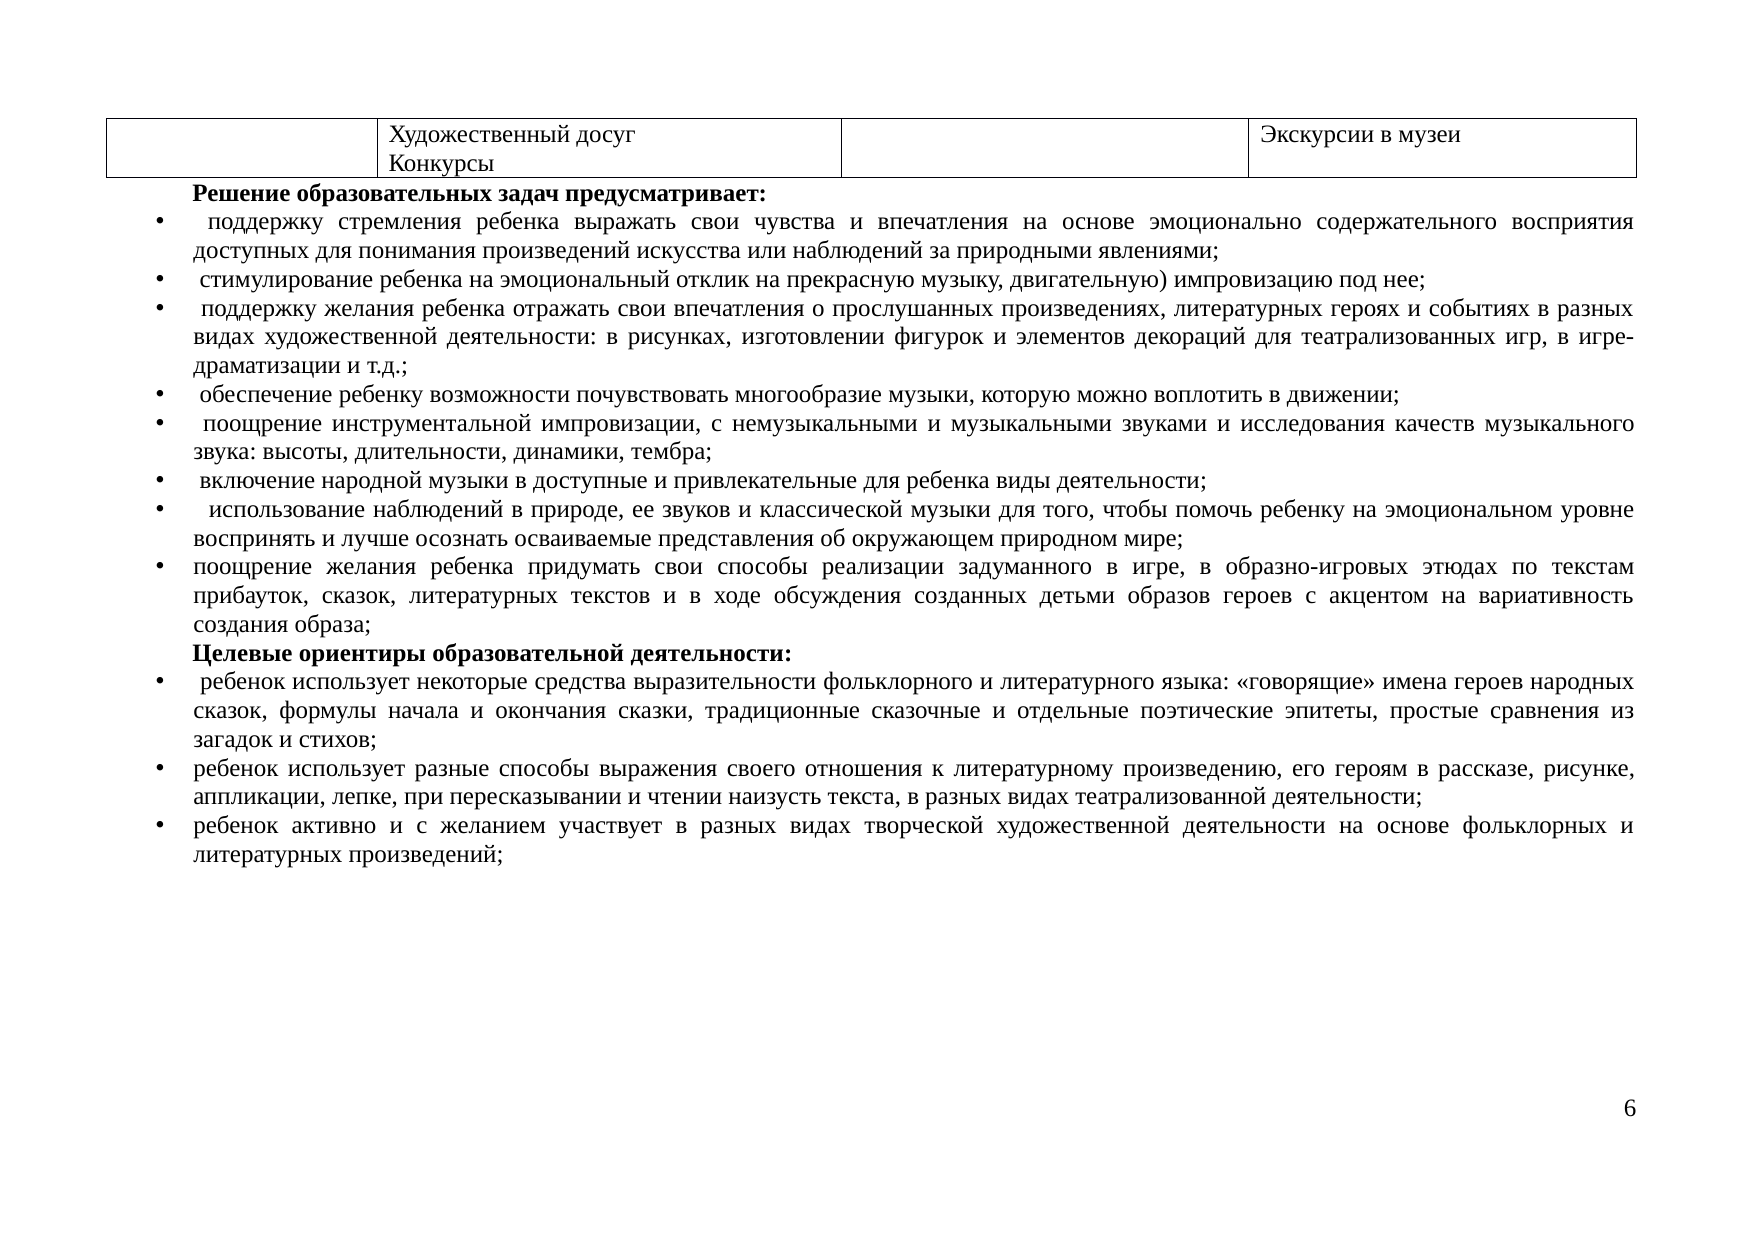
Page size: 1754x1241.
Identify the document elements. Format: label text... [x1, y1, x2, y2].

table_cell Художественный досуг Конкурсы [378, 119, 841, 177]
list ребенок использует некоторые средства выразительности фольклорного и литературного языка: «говорящие» имена героев народных сказок, формулы начала и окончания сказки, традиционные сказочные и отдельные поэтические эпитеты, простые сравнения из загадок и стихов; [156, 666, 1636, 753]
list поощрение желания ребенка придумать свои способы реализации задуманного в игре, в образно-игровых этюдах по текстам прибауток, сказок, литературных текстов и в ходе обсуждения созданных детьми образов героев с акцентом на вариативность создания образа; [156, 551, 1636, 638]
table_cell Экскурсии в музеи [1249, 119, 1636, 177]
list стимулирование ребенка на эмоциональный отклик на прекрасную музыку, двигательную) импровизацию под нее; [156, 264, 1636, 293]
list ребенок активно и с желанием участвует в разных видах творческой художественной деятельности на основе фольклорных и литературных произведений; [156, 810, 1636, 868]
list поощрение инструментальной импровизации, с немузыкальными и музыкальными звуками и исследования качеств музыкального звука: высоты, длительности, динамики, тембра; [156, 408, 1636, 465]
list использование наблюдений в природе, ее звуков и классической музыки для того, чтобы помочь ребенку на эмоциональном уровне воспринять и лучше осознать осваиваемые представления об окружающем природном мире; [156, 494, 1636, 551]
text Целевые ориентиры образовательной деятельности: [118, 638, 1636, 666]
list обеспечение ребенку возможности почувствовать многообразие музыки, которую можно воплотить в движении; [156, 379, 1636, 408]
list поддержку желания ребенка отражать свои впечатления о прослушанных произведениях, литературных героях и событиях в разных видах художественной деятельности: в рисунках, изготовлении фигурок и элементов декораций для театрализованных игр, в игре-драматизации и т.д.; [156, 293, 1636, 379]
table_cell [107, 119, 377, 177]
list включение народной музыки в доступные и привлекательные для ребенка виды деятельности; [156, 465, 1636, 494]
list поддержку стремления ребенка выражать свои чувства и впечатления на основе эмоционально содержательного восприятия доступных для понимания произведений искусства или наблюдений за природными явлениями; [156, 206, 1636, 264]
text Решение образовательных задач предусматривает: [118, 178, 1636, 206]
table_cell [842, 119, 1248, 177]
list ребенок использует разные способы выражения своего отношения к литературному произведению, его героям в рассказе, рисунке, аппликации, лепке, при пересказывании и чтении наизусть текста, в разных видах театрализованной деятельности; [156, 753, 1636, 810]
